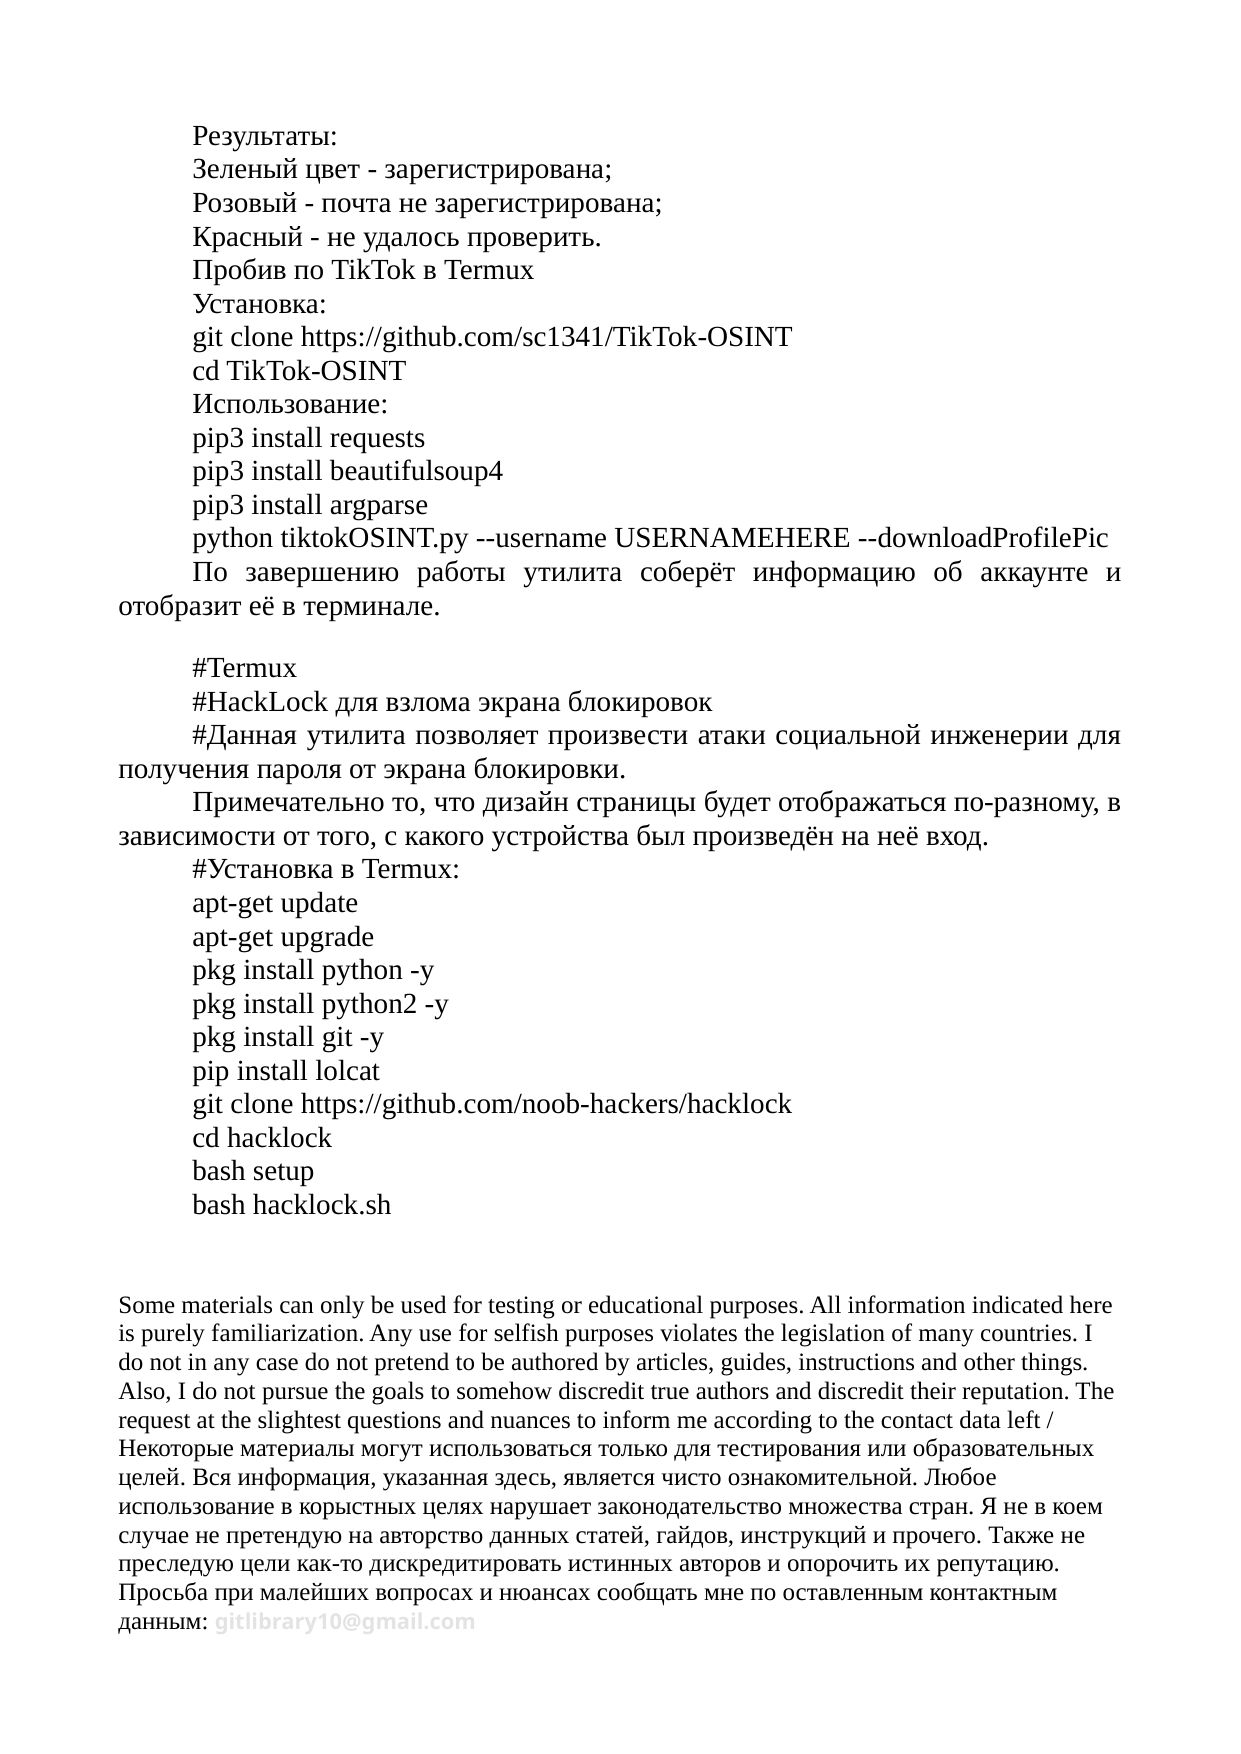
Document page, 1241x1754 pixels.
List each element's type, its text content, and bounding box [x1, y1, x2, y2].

text #HackLock для взлома экрана блокировок [118, 684, 1122, 717]
text cd hacklock [118, 1120, 1122, 1153]
text pkg install python2 -y [118, 986, 1122, 1019]
text pkg install git -y [118, 1019, 1122, 1053]
text pip3 install beautifulsoup4 [118, 453, 1122, 487]
text git clone https://github.com/noob-hackers/hacklock [118, 1086, 1122, 1120]
text Зеленый цвет - зарегистрирована; [118, 152, 1122, 185]
text Пробив по TikTok в Termux [118, 252, 1122, 286]
text cd TikTok-OSINT [118, 353, 1122, 386]
text git clone https://github.com/sc1341/TikTok-OSINT [118, 319, 1122, 353]
text pip install lolcat [118, 1053, 1122, 1086]
text #Termux [118, 650, 1122, 684]
text bash setup [118, 1153, 1122, 1187]
text Примечательно то, что дизайн страницы будет отображаться по-разному, в зависимости от того, с какого устройства был произведён на неё вход. [118, 784, 1122, 852]
text Красный - не удалось проверить. [118, 219, 1122, 252]
text pip3 install argparse [118, 487, 1122, 521]
text #Установка в Termux: [118, 852, 1122, 885]
text apt-get update [118, 885, 1122, 919]
text Розовый - почта не зарегистрирована; [118, 185, 1122, 219]
text python tiktokOSINT.py --username USERNAMEHERE --downloadProfilePic [118, 521, 1122, 554]
text Использование: [118, 386, 1122, 420]
text #Данная утилита позволяет произвести атаки социальной инженерии для получения пароля от экрана блокировки. [118, 717, 1122, 784]
text apt-get upgrade [118, 919, 1122, 952]
text pip3 install requests [118, 420, 1122, 453]
text Результаты: [118, 118, 1122, 152]
text Установка: [118, 286, 1122, 319]
text bash hacklock.sh [118, 1187, 1122, 1221]
text По завершению работы утилита соберёт информацию об аккаунте и отобразит её в терминале. [118, 554, 1122, 621]
text pkg install python -y [118, 952, 1122, 986]
